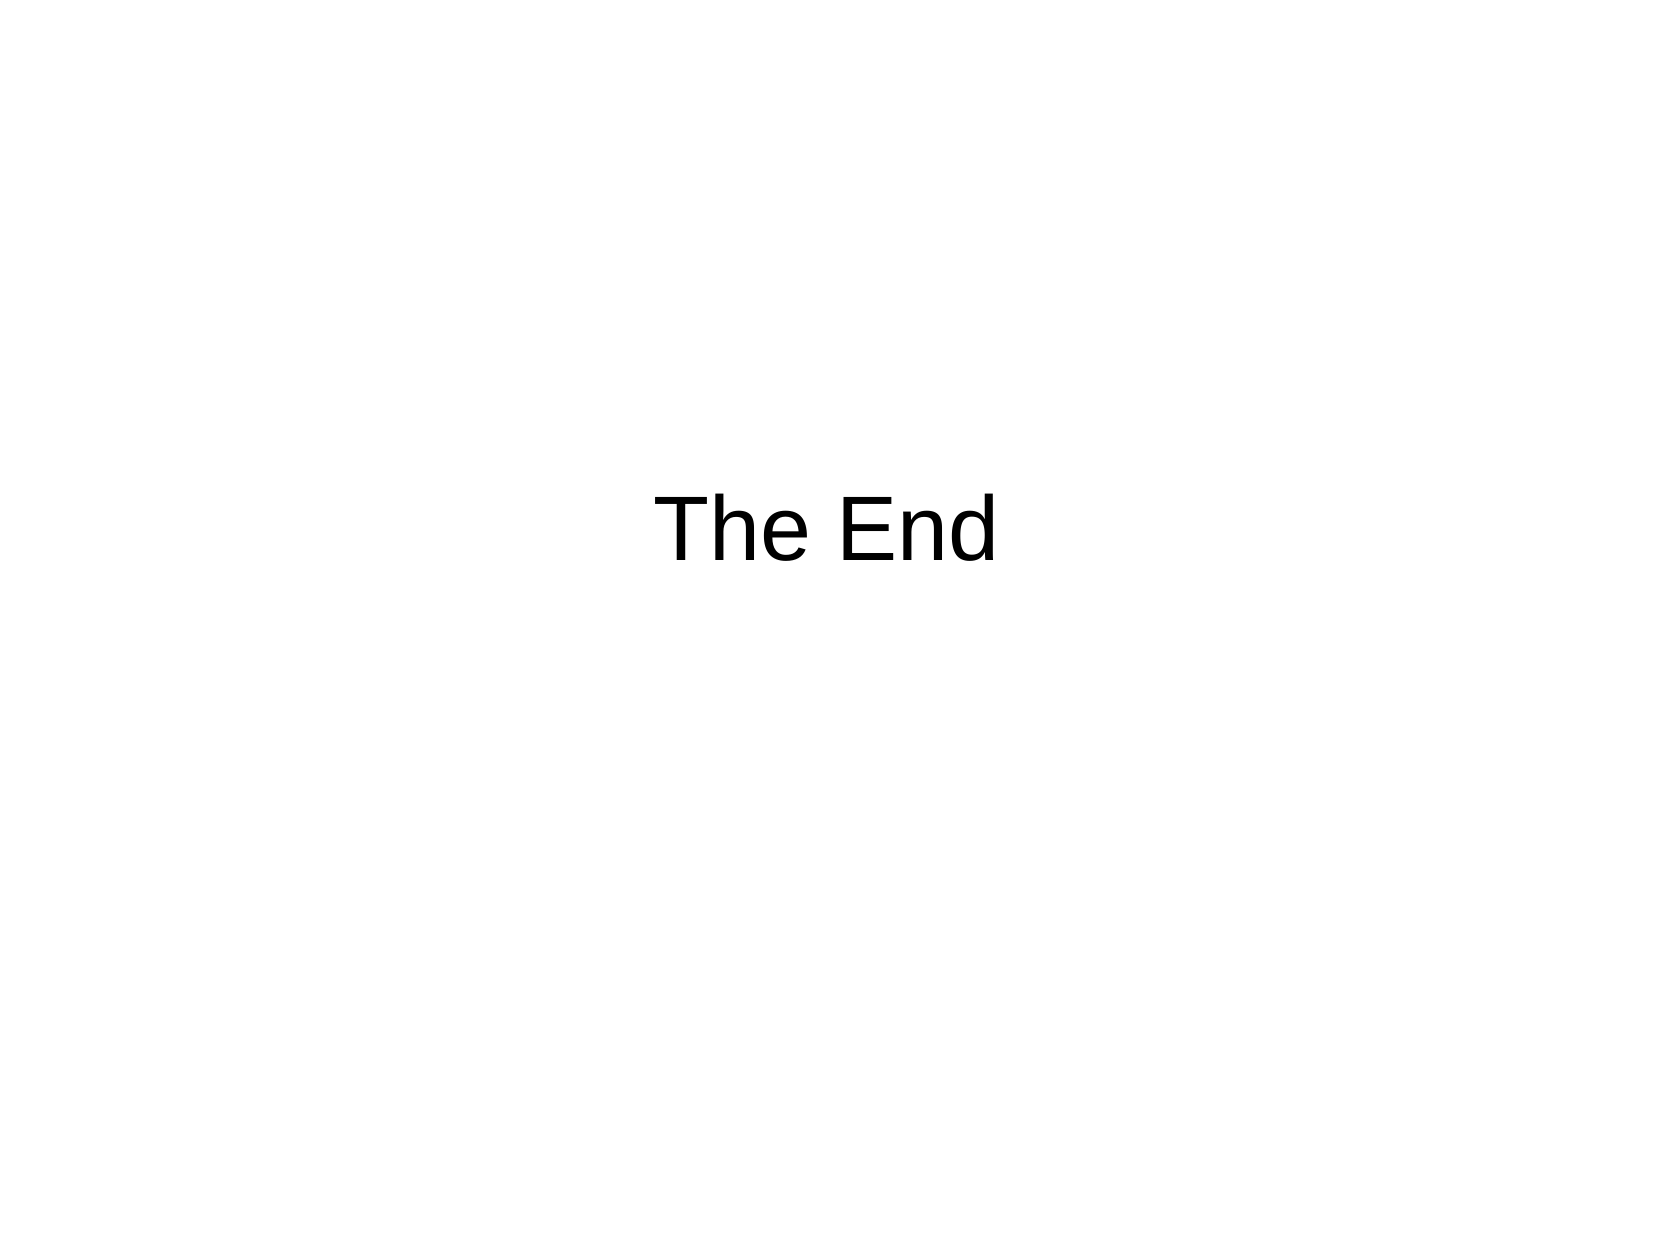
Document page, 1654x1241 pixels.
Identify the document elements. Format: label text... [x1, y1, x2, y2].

title The End [82, 425, 1571, 633]
